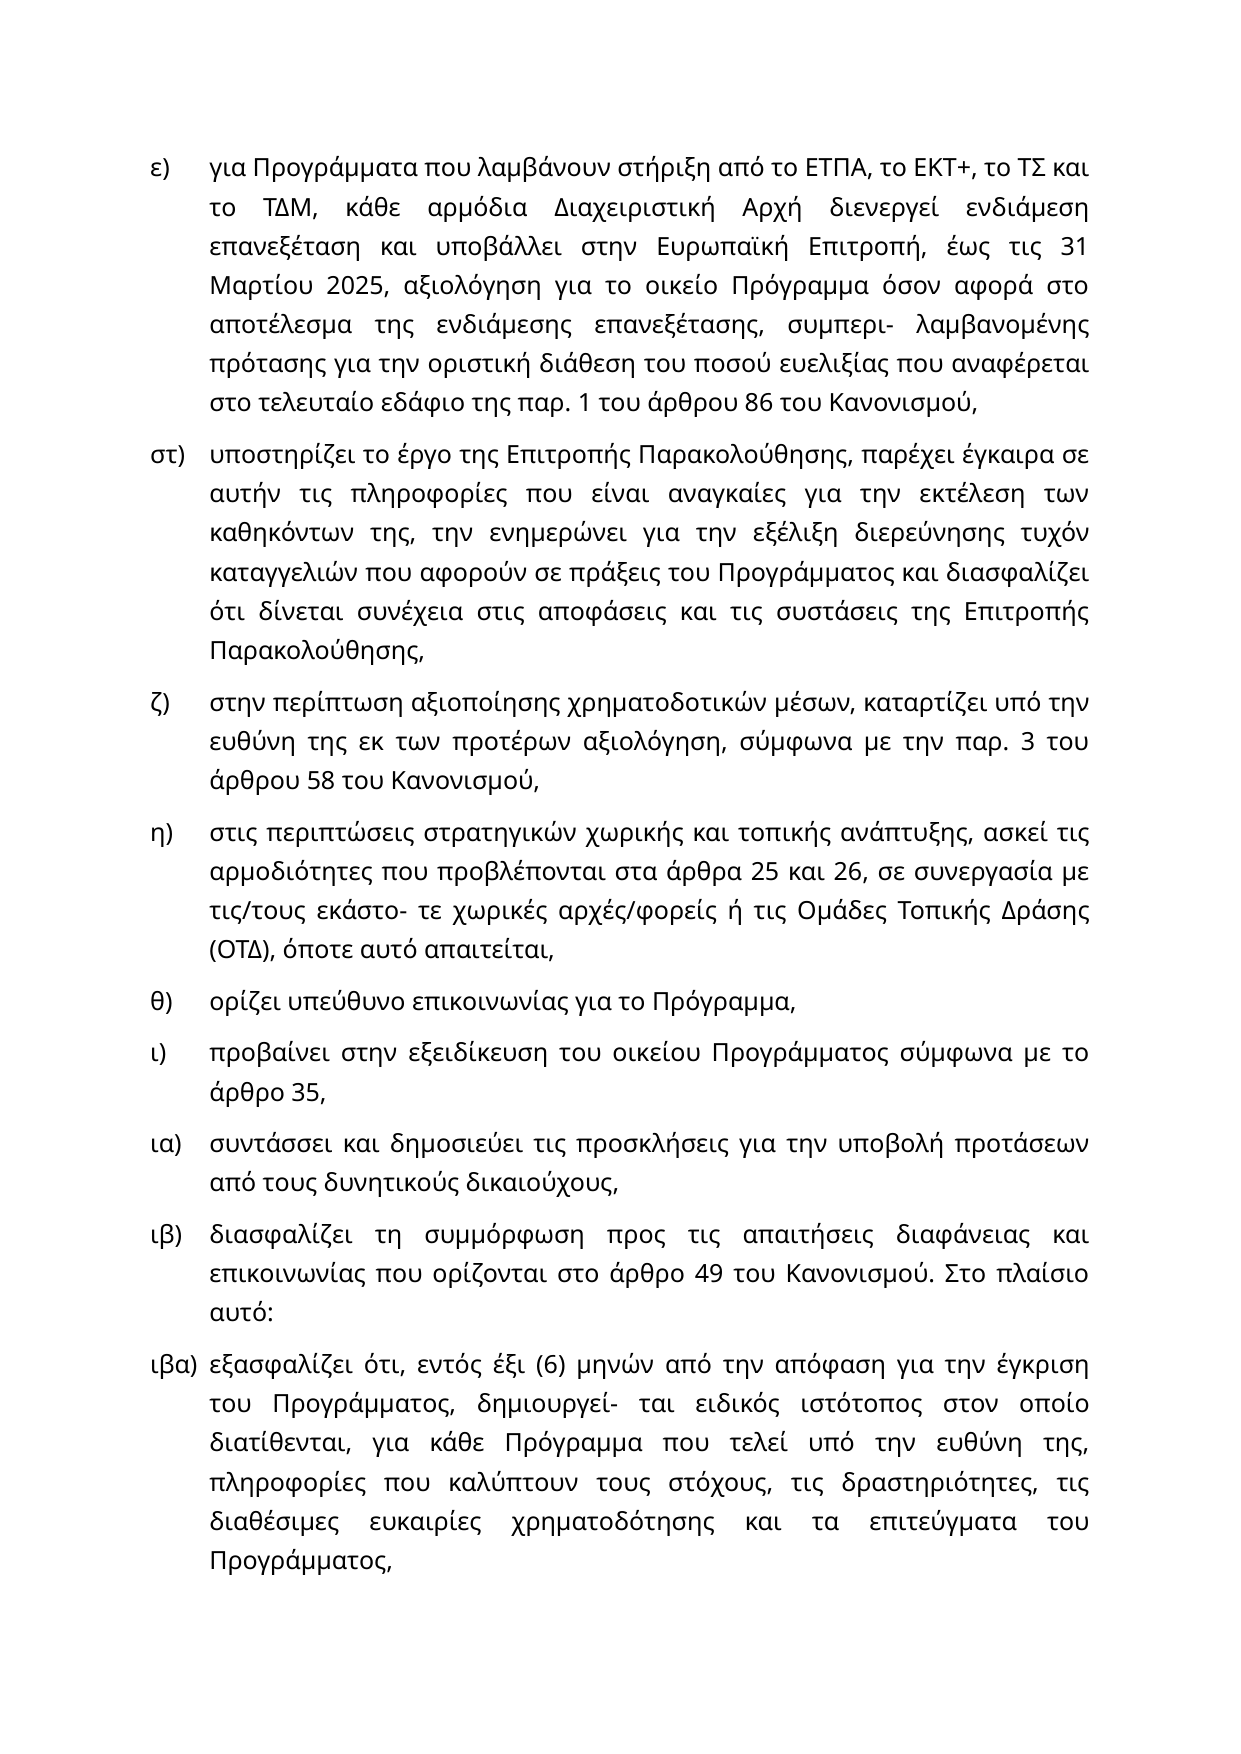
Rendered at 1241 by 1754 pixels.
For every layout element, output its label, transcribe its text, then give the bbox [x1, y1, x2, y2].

list η) στις περιπτώσεις στρατηγικών χωρικής και τοπικής ανάπτυξης, ασκεί τις αρμοδιότητες που προβλέπονται στα άρθρα 25 και 26, σε συνεργασία με τις/τους εκάστο- τε χωρικές αρχές/φορείς ή τις Ομάδες Τοπικής Δράσης (ΟΤΔ), όποτε αυτό απαιτείται, [150, 814, 1090, 966]
list στ) υποστηρίζει το έργο της Επιτροπής Παρακολούθησης, παρέχει έγκαιρα σε αυτήν τις πληροφορίες που είναι αναγκαίες για την εκτέλεση των καθηκόντων της, την ενημερώνει για την εξέλιξη διερεύνησης τυχόν καταγγελιών που αφορούν σε πράξεις του Προγράμματος και διασφαλίζει ότι δίνεται συνέχεια στις αποφάσεις και τις συστάσεις της Επιτροπής Παρακολούθησης, [150, 437, 1090, 667]
list ια) συντάσσει και δημοσιεύει τις προσκλήσεις για την υποβολή προτάσεων από τους δυνητικούς δικαιούχους, [150, 1126, 1090, 1199]
list ιβ) διασφαλίζει τη συμμόρφωση προς τις απαιτήσεις διαφάνειας και επικοινωνίας που ορίζονται στο άρθρο 49 του Κανονισμού. Στο πλαίσιο αυτό: [150, 1217, 1090, 1329]
list ζ) στην περίπτωση αξιοποίησης χρηματοδοτικών μέσων, καταρτίζει υπό την ευθύνη της εκ των προτέρων αξιολόγηση, σύμφωνα με την παρ. 3 του άρθρου 58 του Κανονισμού, [150, 684, 1090, 797]
list ι) προβαίνει στην εξειδίκευση του οικείου Προγράμματος σύμφωνα με το άρθρο 35, [150, 1035, 1090, 1108]
list ιβα) εξασφαλίζει ότι, εντός έξι (6) μηνών από την απόφαση για την έγκριση του Προγράμματος, δημιουργεί- ται ειδικός ιστότοπος στον οποίο διατίθενται, για κάθε Πρόγραμμα που τελεί υπό την ευθύνη της, πληροφορίες που καλύπτουν τους στόχους, τις δραστηριότητες, τις διαθέσιμες ευκαιρίες χρηματοδότησης και τα επιτεύγματα του Προγράμματος, [150, 1347, 1090, 1577]
list ε) για Προγράμματα που λαμβάνουν στήριξη από το ΕΤΠΑ, το ΕΚΤ+, το ΤΣ και το ΤΔΜ, κάθε αρμόδια Διαχειριστική Αρχή διενεργεί ενδιάμεση επανεξέταση και υποβάλλει στην Ευρωπαϊκή Επιτροπή, έως τις 31 Μαρτίου 2025, αξιολόγηση για το οικείο Πρόγραμμα όσον αφορά στο αποτέλεσμα της ενδιάμεσης επανεξέτασης, συμπερι- λαμβανομένης πρότασης για την οριστική διάθεση του ποσού ευελιξίας που αναφέρεται στο τελευταίο εδάφιο της παρ. 1 του άρθρου 86 του Κανονισμού, [150, 150, 1090, 419]
list θ) ορίζει υπεύθυνο επικοινωνίας για το Πρόγραμμα, [150, 983, 1090, 1017]
